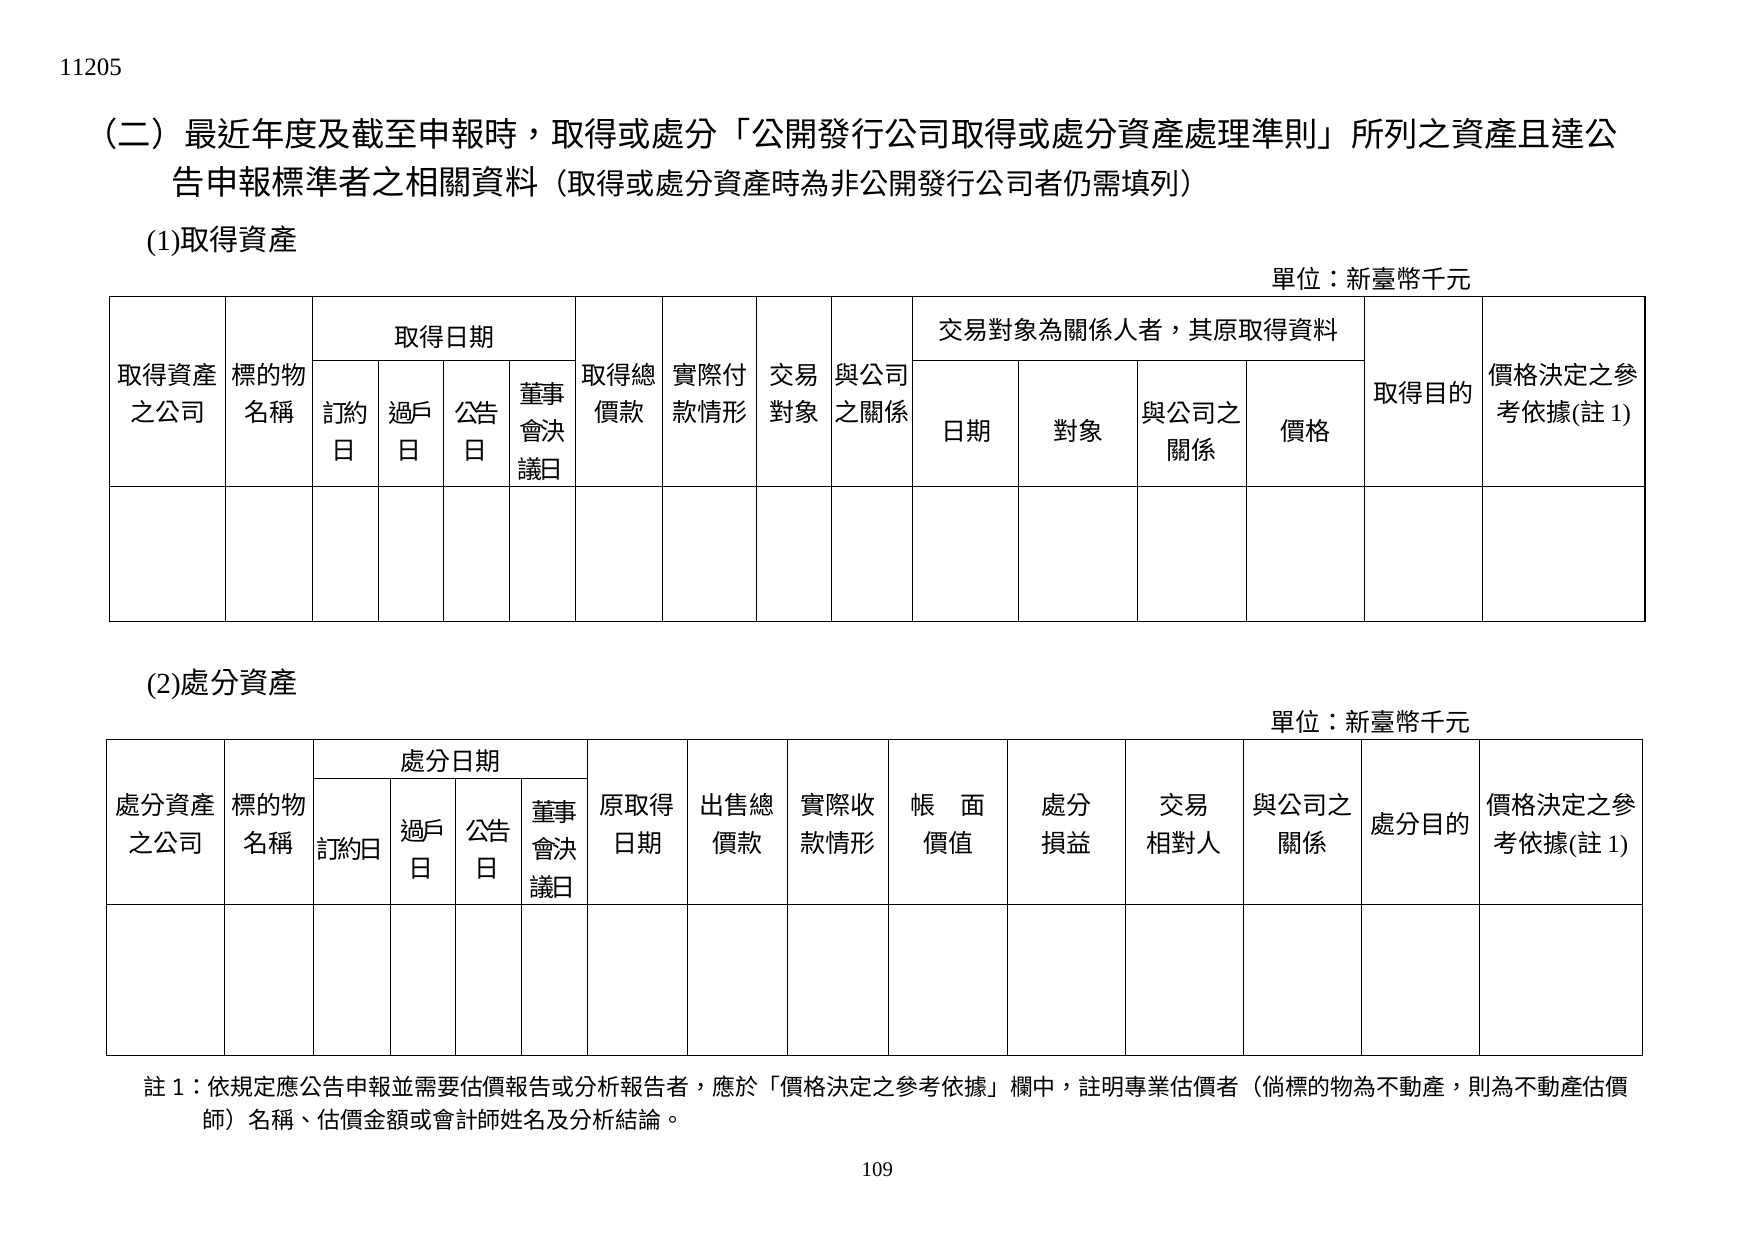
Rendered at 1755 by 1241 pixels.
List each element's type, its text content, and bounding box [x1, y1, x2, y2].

table_header 與公司之關係 [1244, 740, 1361, 904]
table_cell 公告日 [444, 361, 509, 486]
table_cell [788, 905, 888, 1055]
table_cell [1244, 905, 1361, 1055]
table_header 出售總 價款 [688, 740, 787, 904]
table_cell [1019, 487, 1137, 621]
table_cell [889, 905, 1007, 1055]
table_cell [391, 905, 455, 1055]
table_cell [1643, 904, 1650, 1055]
table_cell [313, 487, 378, 621]
table_cell [913, 487, 1018, 621]
table_header 處分日期 [314, 740, 587, 778]
text 單位：新臺幣千元 [59, 702, 1470, 739]
table_cell [1126, 905, 1243, 1055]
table_header 取得資產之公司 [110, 297, 225, 486]
table_header 與公司之關係 [832, 297, 912, 486]
table_cell [225, 905, 313, 1055]
table_cell 對象 [1019, 361, 1137, 486]
table_header 取得總價款 [576, 297, 662, 486]
table_header 交易 相對人 [1126, 740, 1243, 904]
table_header 交易對象 [757, 297, 831, 486]
table_cell [1483, 487, 1644, 621]
table_cell 過戶日 [379, 361, 443, 486]
table_cell 日期 [913, 361, 1018, 486]
table_header [1643, 739, 1650, 778]
table_cell 訂約日 [314, 779, 390, 904]
table_cell [1008, 905, 1125, 1055]
table_cell [1362, 905, 1479, 1055]
table_cell [832, 487, 912, 621]
table_cell [522, 905, 587, 1055]
table_cell 價格 [1247, 361, 1364, 486]
text 註1：依規定應公告申報並需要估價報告或分析報告者，應於「價格決定之參考依據」欄中，註明專業估價者（倘標的物為不動產，則為不動產估價師）名稱、估價金額或會計師姓名及分析結論。 [143, 1068, 1645, 1135]
table_cell 與公司之關係 [1138, 361, 1246, 486]
table_cell [663, 487, 756, 621]
table_cell [110, 487, 225, 621]
text （二）最近年度及截至申報時，取得或處分「公開發行公司取得或處分資產處理準則」所列之資產且達公告申報標準者之相關資料（取得或處分資產時為非公開發行公司者仍需填列） [84, 107, 1645, 204]
table_cell [314, 905, 390, 1055]
table_header 處分資產之公司 [107, 740, 224, 904]
table_header 帳 面 價值 [889, 740, 1007, 904]
table_cell 過戶日 [391, 779, 455, 904]
table_cell [226, 487, 312, 621]
table_cell [379, 487, 443, 621]
table_cell [688, 905, 787, 1055]
table_header 交易對象為關係人者，其原取得資料 [913, 297, 1364, 359]
table_header 處分目的 [1362, 740, 1479, 904]
table_header 價格決定之參考依據(註1) [1483, 297, 1644, 486]
table_cell [107, 905, 224, 1055]
table_cell 董事會決議日 [510, 361, 575, 486]
text (1)取得資產 [59, 216, 1695, 258]
table_header 取得目的 [1365, 297, 1482, 486]
table_header 原取得 日期 [588, 740, 687, 904]
table_header 標的物 名稱 [225, 740, 313, 904]
text 單位：新臺幣千元 [59, 258, 1695, 296]
table_header 實際付款情形 [663, 297, 756, 486]
table_cell [510, 487, 575, 621]
table_cell 訂約日 [313, 361, 378, 486]
table_cell [456, 905, 521, 1055]
table_cell [1643, 778, 1650, 904]
table_cell 董事會決議日 [522, 779, 587, 904]
table_cell [1247, 487, 1364, 621]
table_header 實際收 款情形 [788, 740, 888, 904]
table_header 處分 損益 [1008, 740, 1125, 904]
text (2)處分資產 [59, 659, 1695, 702]
table_cell [1480, 905, 1642, 1055]
table_cell [588, 905, 687, 1055]
table_cell [1138, 487, 1246, 621]
table_cell [1365, 487, 1482, 621]
table_header 價格決定之參考依據(註1) [1480, 740, 1642, 904]
table_cell [576, 487, 662, 621]
table_header 取得日期 [313, 297, 575, 359]
table_cell [444, 487, 509, 621]
table_cell [757, 487, 831, 621]
table_header 標的物名稱 [226, 297, 312, 486]
table_cell 公告日 [456, 779, 521, 904]
